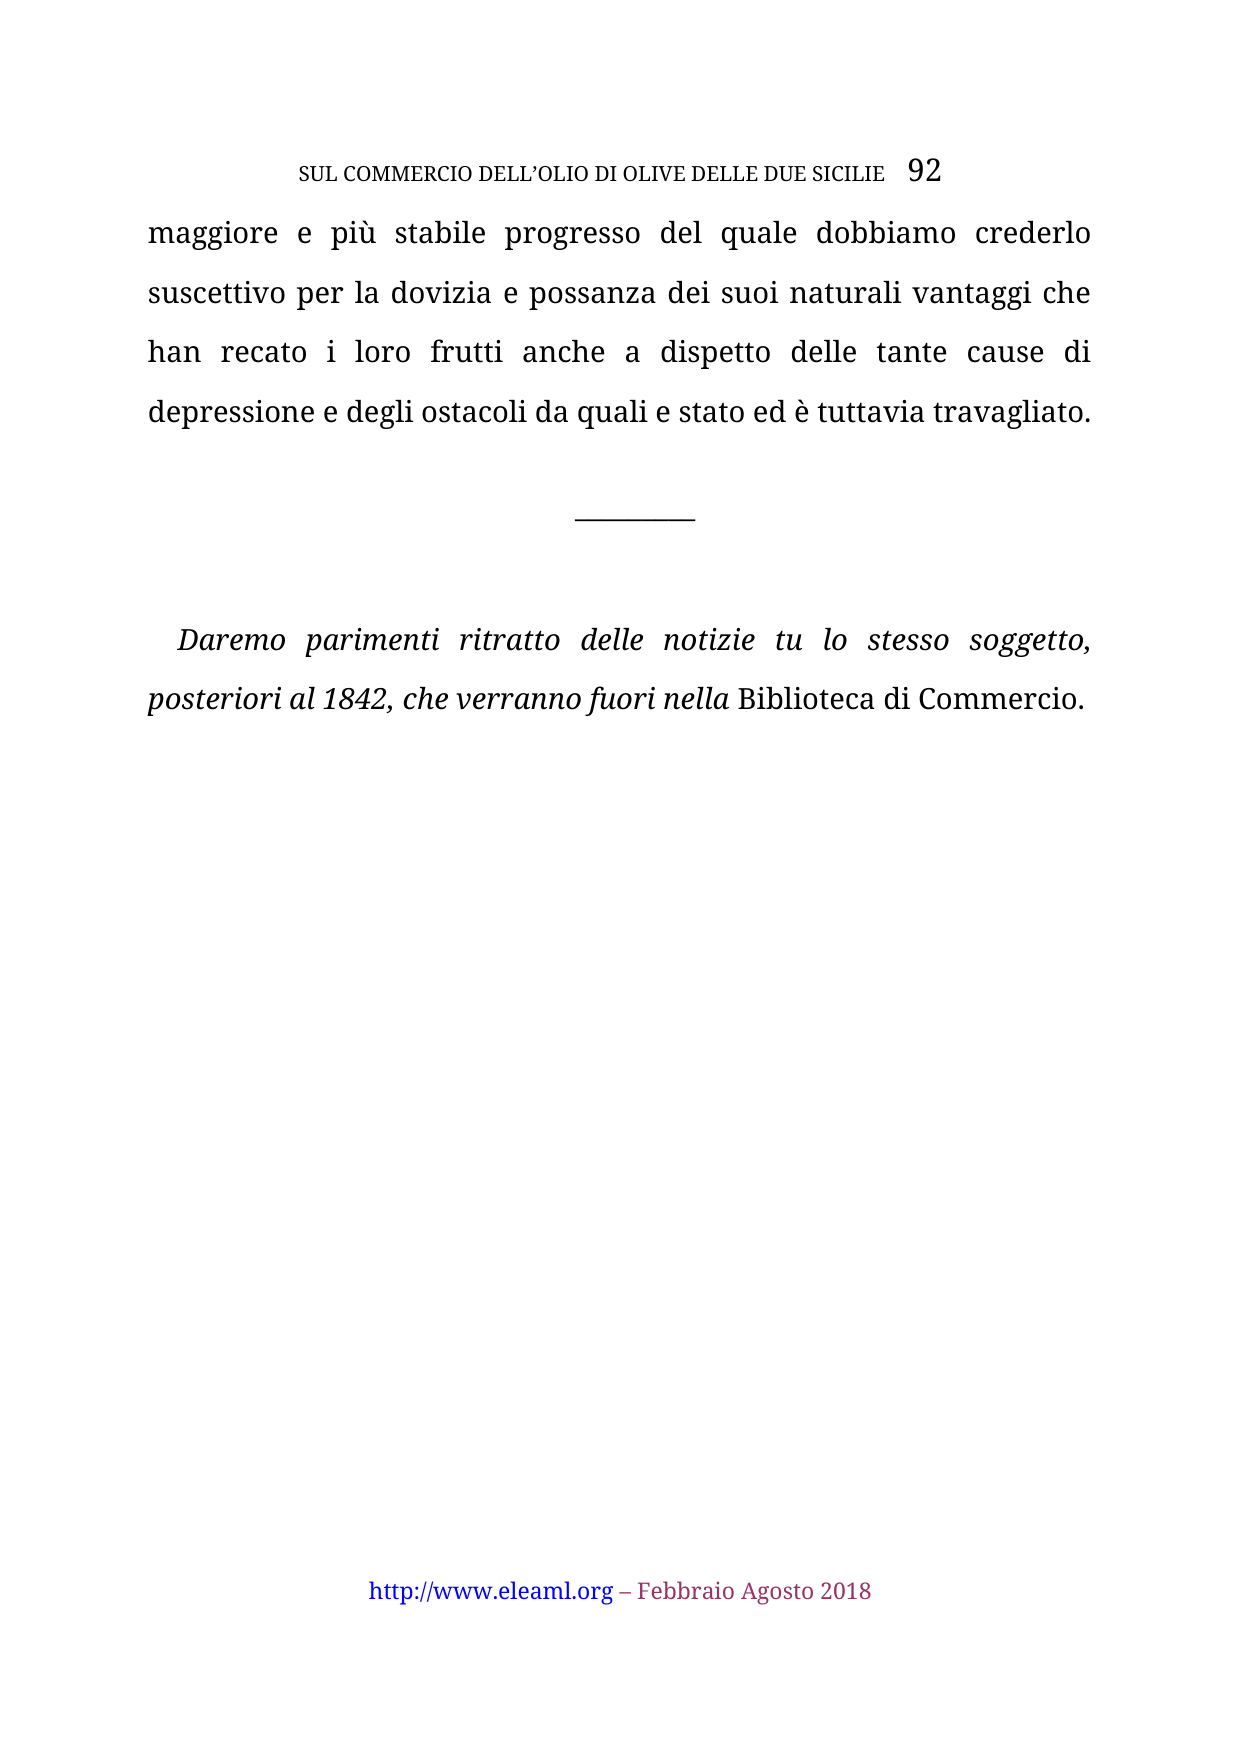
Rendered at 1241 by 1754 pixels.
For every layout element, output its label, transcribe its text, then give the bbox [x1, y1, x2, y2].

text Daremo parimenti ritratto delle notizie tu lo stesso soggetto, posteriori al 1842, che verranno fuori nella Biblioteca di Commercio. [148, 619, 1093, 718]
text maggiore e più stabile progresso del quale dobbiamo crederlo suscettivo per la dovizia e possanza dei suoi naturali vantaggi che han recato i loro frutti anche a dispetto delle tante cause di depressione e degli ostacoli da quali e stato ed è tuttavia travagliato. [148, 213, 1093, 431]
text _________ [148, 487, 1093, 526]
